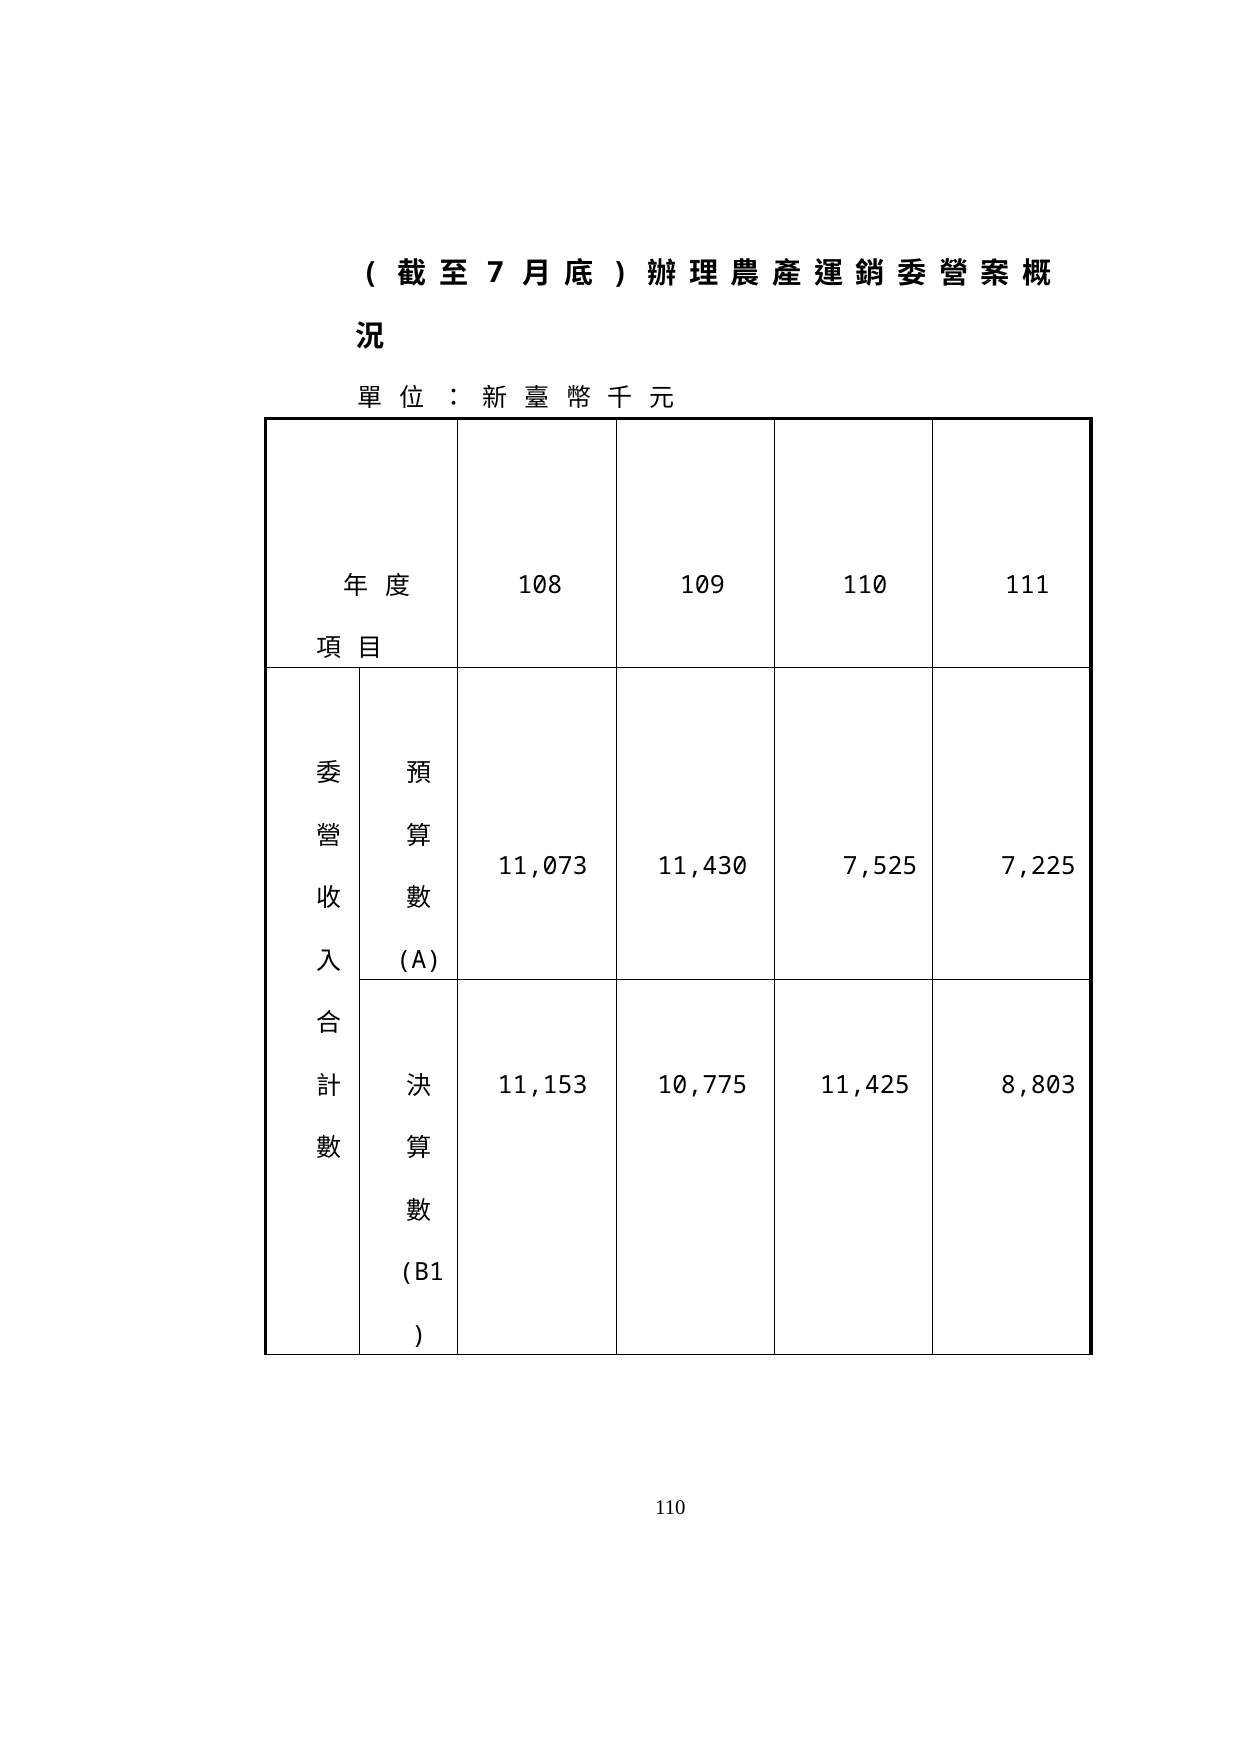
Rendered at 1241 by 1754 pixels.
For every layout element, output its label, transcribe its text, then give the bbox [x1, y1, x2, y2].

table_cell 11,430 [617, 668, 774, 979]
table_cell 11,425 [775, 980, 932, 1354]
table_cell 11,153 [458, 980, 616, 1354]
table_header 年度 項目 [267, 420, 457, 667]
text (截至7月底)辦理農產運銷委營案概況 單位：新臺幣千元 [251, 229, 1058, 417]
table_header 110 [775, 420, 932, 667]
table_header 111 [933, 420, 1089, 667]
table_cell 11,073 [458, 668, 616, 979]
table_cell 7,525 [775, 668, 932, 979]
table_cell 決算數 (B1) [360, 980, 457, 1354]
table_cell 8,803 [933, 980, 1089, 1354]
table_cell 7,225 [933, 668, 1089, 979]
table_header 109 [617, 420, 774, 667]
table_cell 10,775 [617, 980, 774, 1354]
table_header 108 [458, 420, 616, 667]
table_cell 預算數 (A) [360, 668, 457, 979]
table_cell 委營 收入 合計數 [267, 668, 359, 1354]
